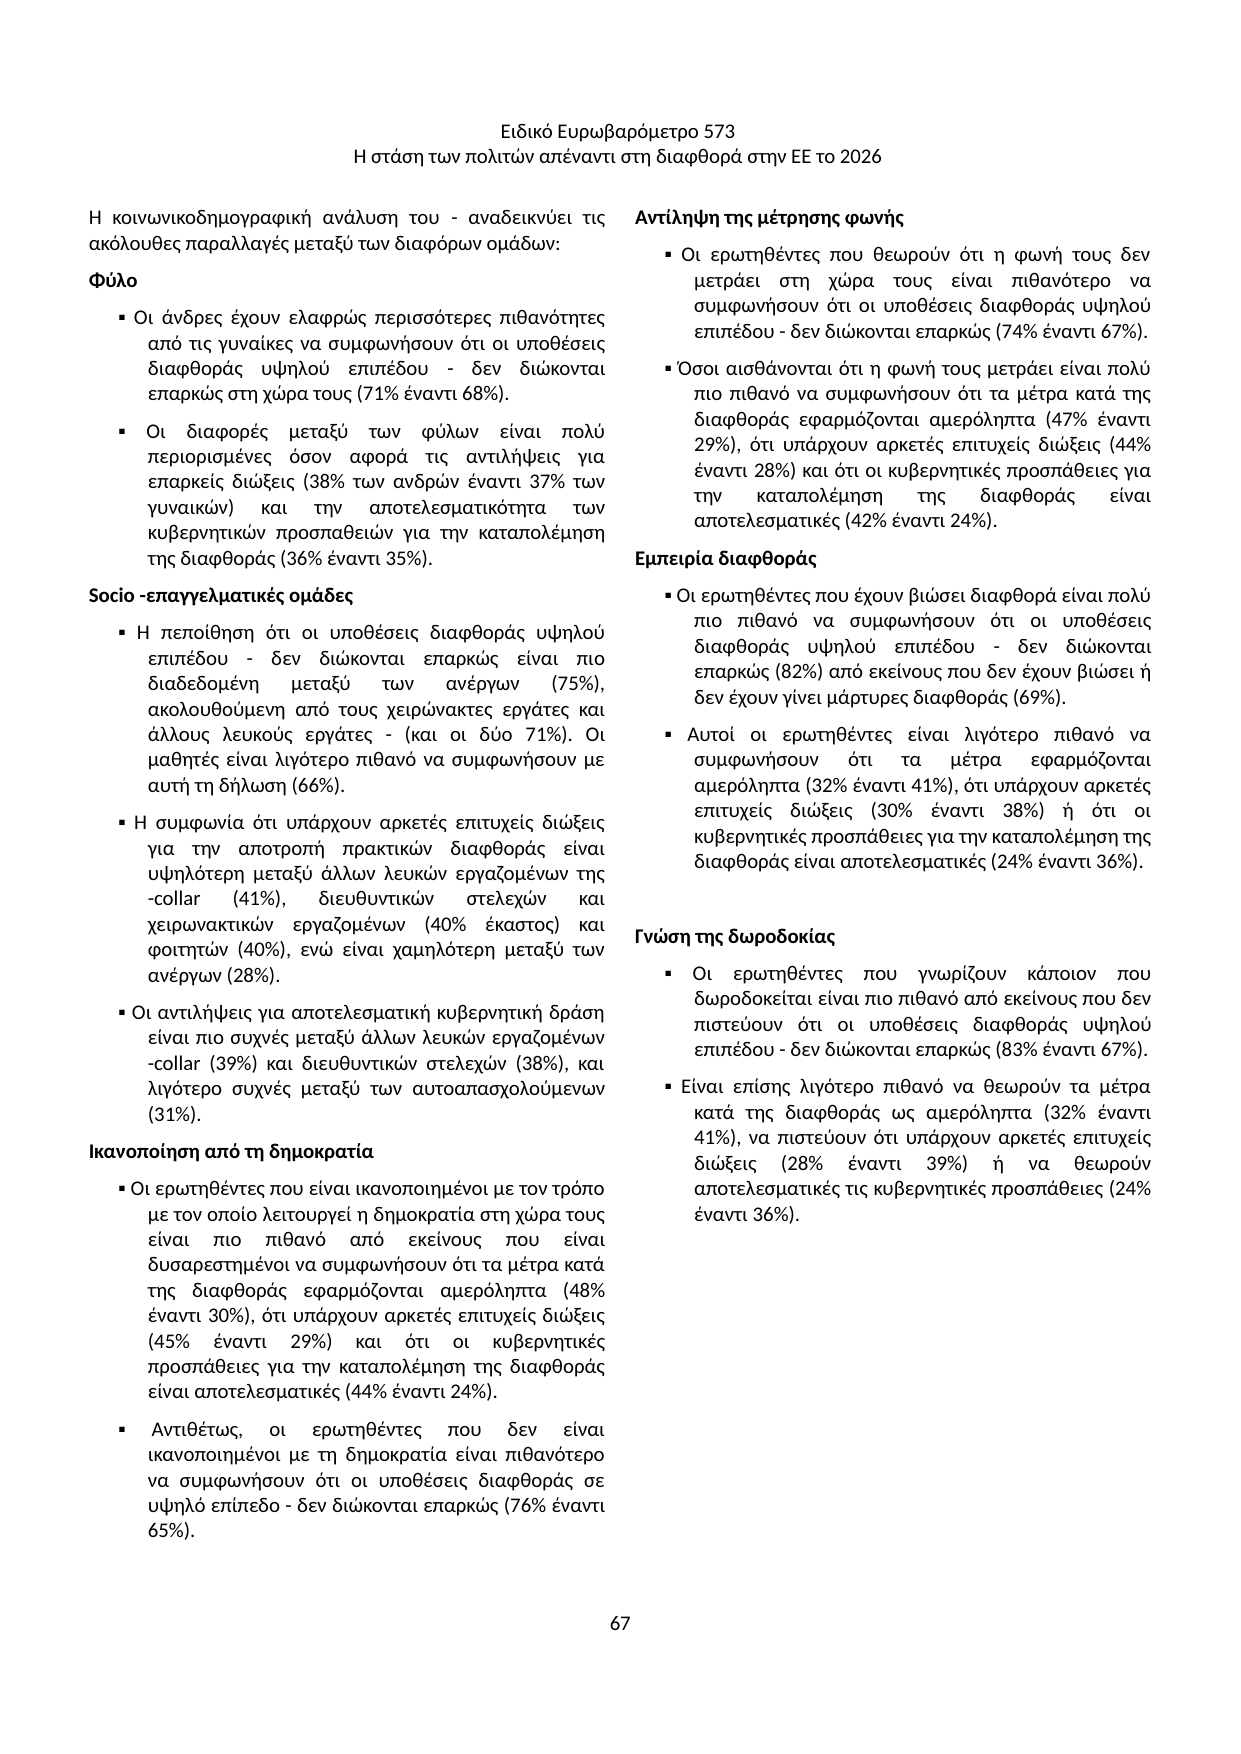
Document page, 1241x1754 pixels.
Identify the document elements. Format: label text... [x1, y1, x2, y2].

text ▪ Οι ερωτηθέντες που είναι ικανοποιημένοι με τον τρόπο με τον οποίο λειτουργεί η δημοκρατία στη χώρα τους είναι πιο πιθανό από εκείνους που είναι δυσαρεστημένοι να συμφωνήσουν ότι τα μέτρα κατά της διαφθοράς εφαρμόζονται αμερόληπτα (48% έναντι 30%), ότι υπάρχουν αρκετές επιτυχείς διώξεις (45% έναντι 29%) και ότι οι κυβερνητικές προσπάθειες για την καταπολέμηση της διαφθοράς είναι αποτελεσματικές (44% έναντι 24%). [118, 1175, 605, 1404]
text ▪ Η πεποίθηση ότι οι υποθέσεις διαφθοράς υψηλού επιπέδου ‑ δεν διώκονται επαρκώς είναι πιο διαδεδομένη μεταξύ των ανέργων (75%), ακολουθούμενη από τους χειρώνακτες εργάτες και άλλους λευκούς εργάτες ‑ (και οι δύο 71%). Οι μαθητές είναι λιγότερο πιθανό να συμφωνήσουν με αυτή τη δήλωση (66%). [118, 619, 605, 797]
text ▪ Είναι επίσης λιγότερο πιθανό να θεωρούν τα μέτρα κατά της διαφθοράς ως αμερόληπτα (32% έναντι 41%), να πιστεύουν ότι υπάρχουν αρκετές επιτυχείς διώξεις (28% έναντι 39%) ή να θεωρούν αποτελεσματικές τις κυβερνητικές προσπάθειες (24% έναντι 36%). [664, 1074, 1152, 1226]
text Φύλο [88, 267, 605, 292]
text Εμπειρία διαφθοράς [635, 545, 1152, 570]
text Socio ‑επαγγελματικές ομάδες [88, 582, 605, 608]
text ▪ Οι διαφορές μεταξύ των φύλων είναι πολύ περιορισμένες όσον αφορά τις αντιλήψεις για επαρκείς διώξεις (38% των ανδρών έναντι 37% των γυναικών) και την αποτελεσματικότητα των κυβερνητικών προσπαθειών για την καταπολέμηση της διαφθοράς (36% έναντι 35%). [118, 418, 605, 570]
text ▪ Οι αντιλήψεις για αποτελεσματική κυβερνητική δράση είναι πιο συχνές μεταξύ άλλων λευκών εργαζομένων ‑collar (39%) και διευθυντικών στελεχών (38%), και λιγότερο συχνές μεταξύ των αυτοαπασχολούμενων (31%). [118, 999, 605, 1126]
text ▪ Αντιθέτως, οι ερωτηθέντες που δεν είναι ικανοποιημένοι με τη δημοκρατία είναι πιθανότερο να συμφωνήσουν ότι οι υποθέσεις διαφθοράς σε υψηλό επίπεδο ‑ δεν διώκονται επαρκώς (76% έναντι 65%). [118, 1416, 605, 1543]
text Ικανοποίηση από τη δημοκρατία [88, 1138, 605, 1163]
text Αντίληψη της μέτρησης φωνής [635, 204, 1152, 230]
text ▪ Οι άνδρες έχουν ελαφρώς περισσότερες πιθανότητες από τις γυναίκες να συμφωνήσουν ότι οι υποθέσεις διαφθοράς υψηλού επιπέδου ‑ δεν διώκονται επαρκώς στη χώρα τους (71% έναντι 68%). [118, 304, 605, 406]
text ▪ Αυτοί οι ερωτηθέντες είναι λιγότερο πιθανό να συμφωνήσουν ότι τα μέτρα εφαρμόζονται αμερόληπτα (32% έναντι 41%), ότι υπάρχουν αρκετές επιτυχείς διώξεις (30% έναντι 38%) ή ότι οι κυβερνητικές προσπάθειες για την καταπολέμηση της διαφθοράς είναι αποτελεσματικές (24% έναντι 36%). [664, 721, 1152, 874]
text ▪ Οι ερωτηθέντες που γνωρίζουν κάποιον που δωροδοκείται είναι πιο πιθανό από εκείνους που δεν πιστεύουν ότι οι υποθέσεις διαφθοράς υψηλού επιπέδου ‑ δεν διώκονται επαρκώς (83% έναντι 67%). [664, 960, 1152, 1062]
text Γνώση της δωροδοκίας [635, 923, 1152, 948]
text ▪ Οι ερωτηθέντες που έχουν βιώσει διαφθορά είναι πολύ πιο πιθανό να συμφωνήσουν ότι οι υποθέσεις διαφθοράς υψηλού επιπέδου ‑ δεν διώκονται επαρκώς (82%) από εκείνους που δεν έχουν βιώσει ή δεν έχουν γίνει μάρτυρες διαφθοράς (69%). [664, 582, 1152, 709]
text ▪ Η συμφωνία ότι υπάρχουν αρκετές επιτυχείς διώξεις για την αποτροπή πρακτικών διαφθοράς είναι υψηλότερη μεταξύ άλλων λευκών εργαζομένων της ‑collar (41%), διευθυντικών στελεχών και χειρωνακτικών εργαζομένων (40% έκαστος) και φοιτητών (40%), ενώ είναι χαμηλότερη μεταξύ των ανέργων (28%). [118, 809, 605, 987]
text Η κοινωνικοδημογραφική ανάλυση του ‑ αναδεικνύει τις ακόλουθες παραλλαγές μεταξύ των διαφόρων ομάδων: [88, 204, 605, 255]
text ▪ Όσοι αισθάνονται ότι η φωνή τους μετράει είναι πολύ πιο πιθανό να συμφωνήσουν ότι τα μέτρα κατά της διαφθοράς εφαρμόζονται αμερόληπτα (47% έναντι 29%), ότι υπάρχουν αρκετές επιτυχείς διώξεις (44% έναντι 28%) και ότι οι κυβερνητικές προσπάθειες για την καταπολέμηση της διαφθοράς είναι αποτελεσματικές (42% έναντι 24%). [664, 355, 1152, 533]
text ▪ Οι ερωτηθέντες που θεωρούν ότι η φωνή τους δεν μετράει στη χώρα τους είναι πιθανότερο να συμφωνήσουν ότι οι υποθέσεις διαφθοράς υψηλού επιπέδου ‑ δεν διώκονται επαρκώς (74% έναντι 67%). [664, 242, 1152, 343]
